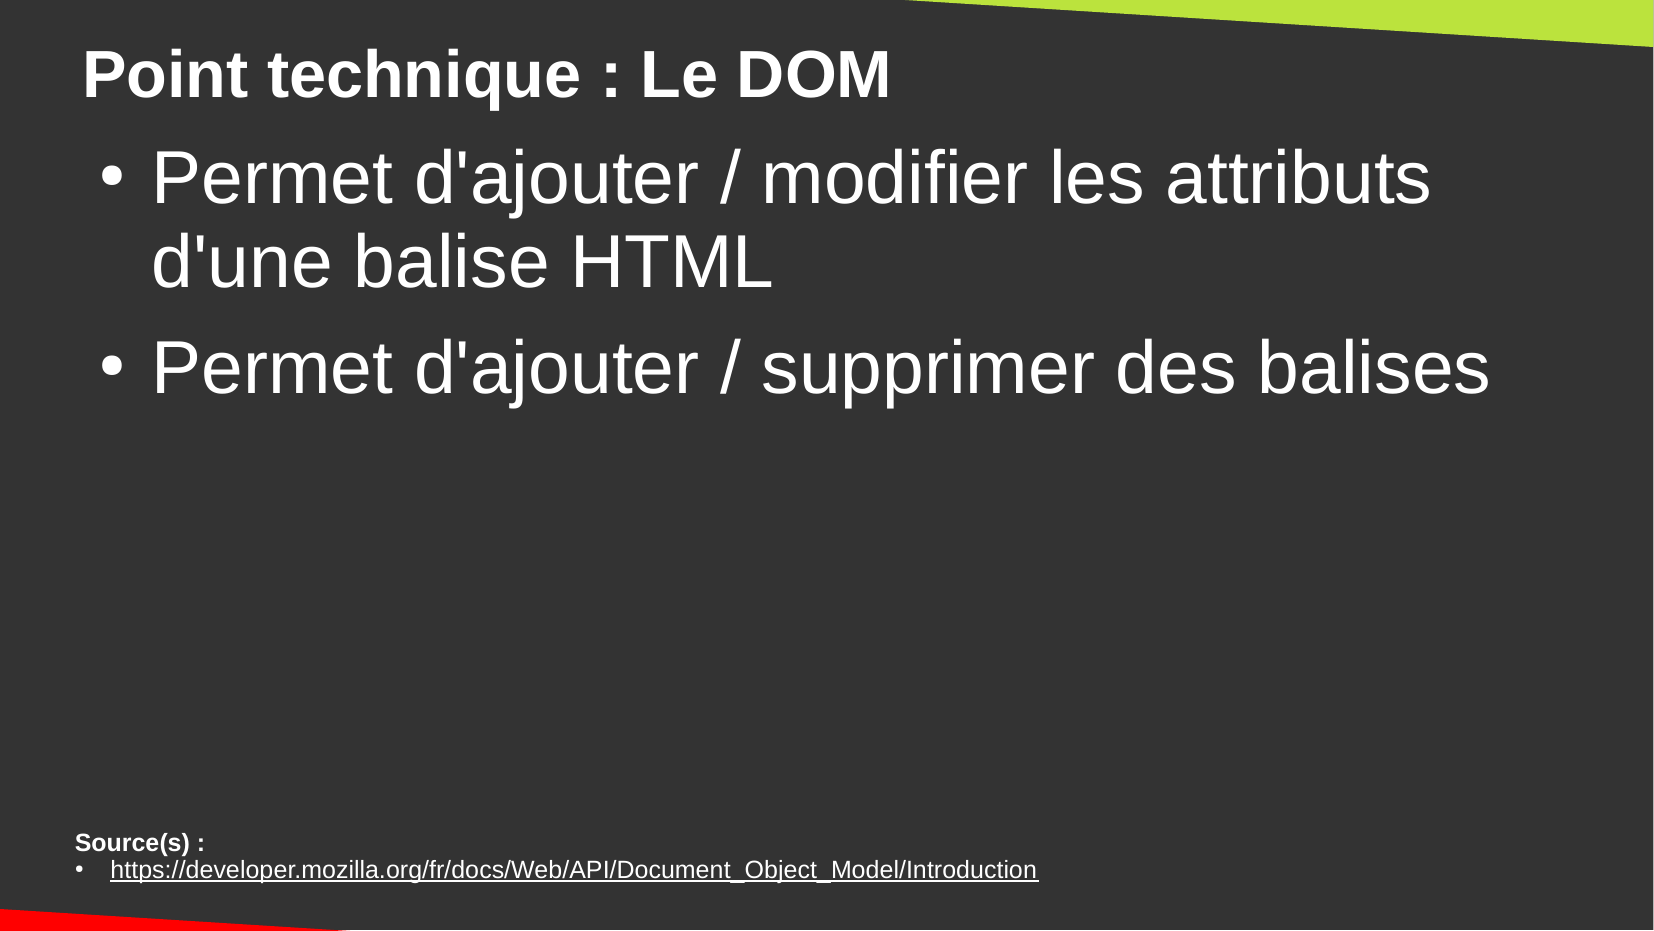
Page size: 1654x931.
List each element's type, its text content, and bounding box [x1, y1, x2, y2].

title Point technique : Le DOM [82, 37, 1571, 114]
text_box Source(s) : https://developer.mozilla.org/fr/docs/Web/API/Document_Object_Model/Introduction [60, 820, 1583, 920]
text_box [0, 909, 351, 931]
text_box [905, 0, 1654, 48]
list Permet d'ajouter / modifier les attributs d'une balise HTML Permet d'ajouter / supprimer des balises [80, 135, 1620, 697]
